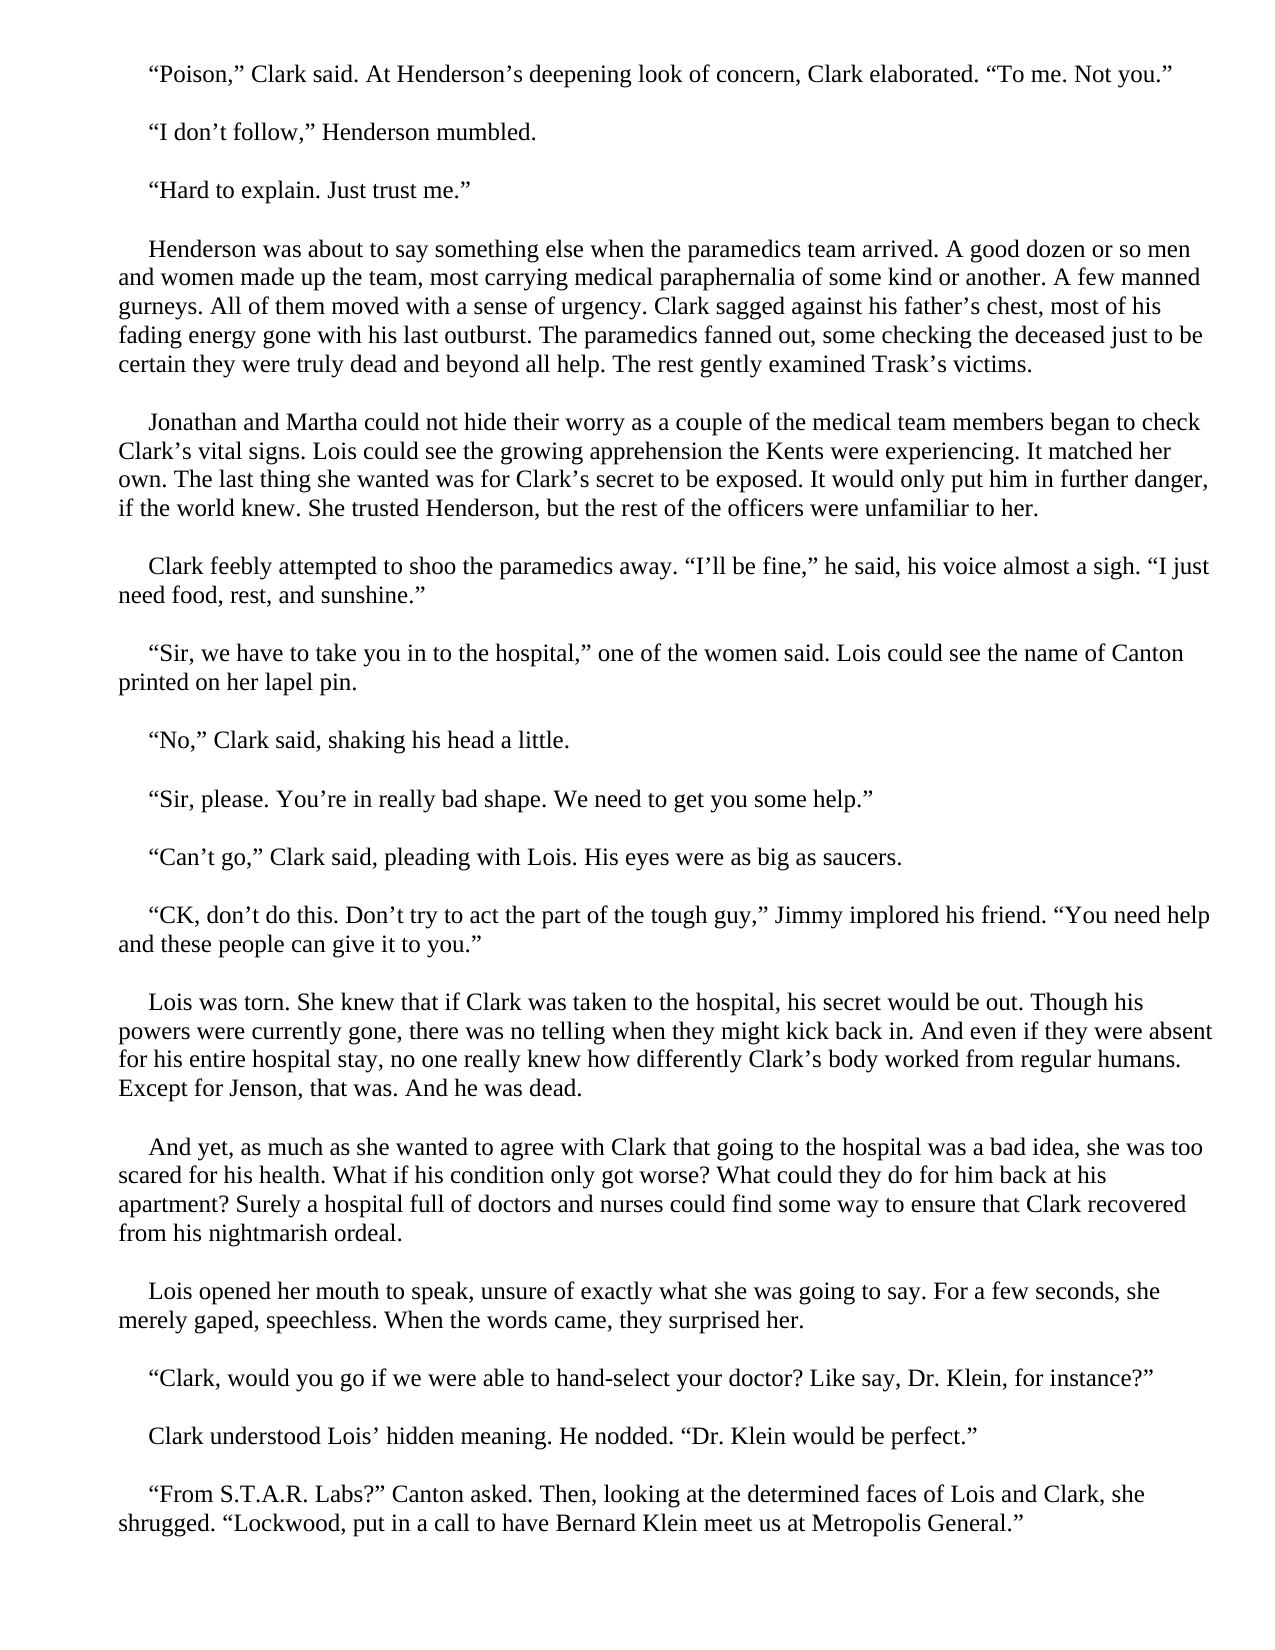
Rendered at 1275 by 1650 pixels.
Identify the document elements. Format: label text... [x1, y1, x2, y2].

text Henderson was about to say something else when the paramedics team arrived. A good dozen or so men and women made up the team, most carrying medical paraphernalia of some kind or another. A few manned gurneys. All of them moved with a sense of urgency. Clark sagged against his father’s chest, most of his fading energy gone with his last outburst. The paramedics fanned out, some checking the deceased just to be certain they were truly dead and beyond all help. The rest gently examined Trask’s victims. [118, 234, 1216, 377]
text “Sir, please. You’re in really bad shape. We need to get you some help.” [118, 784, 1216, 812]
text “No,” Clark said, shaking his head a little. [118, 725, 1216, 754]
text And yet, as much as she wanted to agree with Clark that going to the hospital was a bad idea, she was too scared for his health. What if his condition only got worse? What could they do for him back at his apartment? Surely a hospital full of doctors and nurses could find some way to ensure that Clark recovered from his nightmarish ordeal. [118, 1132, 1216, 1247]
text Clark understood Lois’ hidden meaning. He nodded. “Dr. Klein would be perfect.” [118, 1421, 1216, 1450]
text “Poison,” Clark said. At Henderson’s deepening look of concern, Clark elaborated. “To me. Not you.” [118, 59, 1216, 88]
text “I don’t follow,” Henderson mumbled. [118, 117, 1216, 146]
text “Clark, would you go if we were able to hand-select your doctor? Like say, Dr. Klein, for instance?” [118, 1363, 1216, 1392]
text Jonathan and Martha could not hide their worry as a couple of the medical team members began to check Clark’s vital signs. Lois could see the growing apprehension the Kents were experiencing. It matched her own. The last thing she wanted was for Clark’s secret to be exposed. It would only put him in further danger, if the world knew. She trusted Henderson, but the rest of the officers were unfamiliar to her. [118, 407, 1216, 522]
text “Can’t go,” Clark said, pleading with Lois. His eyes were as big as saucers. [118, 842, 1216, 871]
text Lois opened her mouth to speak, unsure of exactly what she was going to say. For a few seconds, she merely gaped, speechless. When the words came, they surprised her. [118, 1276, 1216, 1333]
text “Sir, we have to take you in to the hospital,” one of the women said. Lois could see the name of Canton printed on her lapel pin. [118, 638, 1216, 696]
text “From S.T.A.R. Labs?” Canton asked. Then, looking at the determined faces of Lois and Clark, she shrugged. “Lockwood, put in a call to have Bernard Klein meet us at Metropolis General.” [118, 1479, 1216, 1537]
text Clark feebly attempted to shoo the paramedics away. “I’ll be fine,” he said, his voice almost a sigh. “I just need food, rest, and sunshine.” [118, 551, 1216, 609]
text Lois was torn. She knew that if Clark was taken to the hospital, his secret would be out. Though his powers were currently gone, there was no telling when they might kick back in. And even if they were absent for his entire hospital stay, no one really knew how differently Clark’s body worked from regular humans. Except for Jenson, that was. And he was dead. [118, 987, 1216, 1102]
text “Hard to explain. Just trust me.” [118, 176, 1216, 204]
text “CK, don’t do this. Don’t try to act the part of the tough guy,” Jimmy implored his friend. “You need help and these people can give it to you.” [118, 900, 1216, 958]
